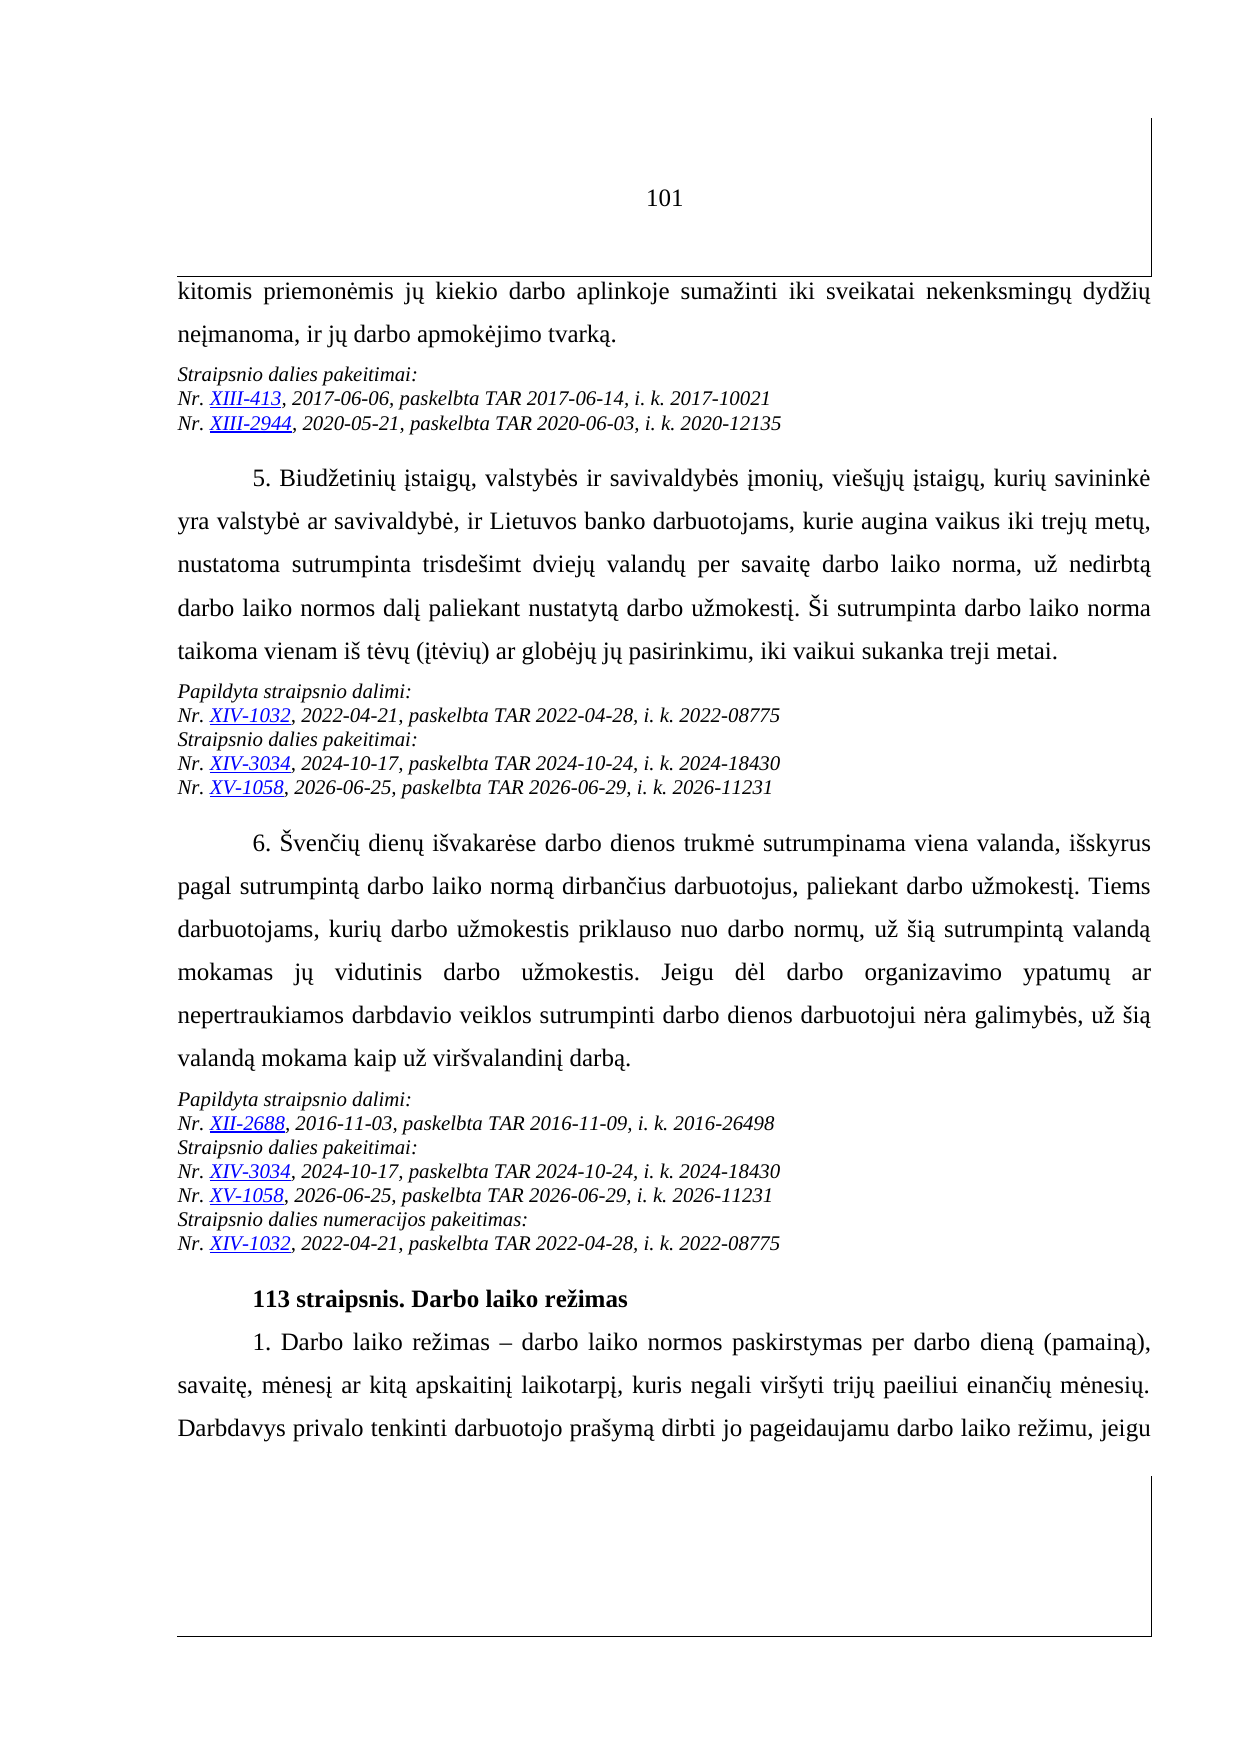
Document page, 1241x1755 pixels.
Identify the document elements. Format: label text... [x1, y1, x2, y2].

text Straipsnio dalies pakeitimai: [177, 727, 1152, 751]
text Straipsnio dalies pakeitimai: [177, 1135, 1152, 1159]
text 6. Švenčių dienų išvakarėse darbo dienos trukmė sutrumpinama viena valanda, išskyrus pagal sutrumpintą darbo laiko normą dirbančius darbuotojus, paliekant darbo užmokestį. Tiems darbuotojams, kurių darbo užmokestis priklauso nuo darbo normų, už šią sutrumpintą valandą mokamas jų vidutinis darbo užmokestis. Jeigu dėl darbo organizavimo ypatumų ar nepertraukiamos darbdavio veiklos sutrumpinti darbo dienos darbuotojui nėra galimybės, už šią valandą mokama kaip už viršvalandinį darbą. [177, 828, 1152, 1072]
text Nr. XII-2688, 2016-11-03, paskelbta TAR 2016-11-09, i. k. 2016-26498 [177, 1111, 1152, 1135]
text Nr. XIV-1032, 2022-04-21, paskelbta TAR 2022-04-28, i. k. 2022-08775 [177, 1231, 1152, 1255]
text 1. Darbo laiko režimas – darbo laiko normos paskirstymas per darbo dieną (pamainą), savaitę, mėnesį ar kitą apskaitinį laikotarpį, kuris negali viršyti trijų paeiliui einančių mėnesių. Darbdavys privalo tenkinti darbuotojo prašymą dirbti jo pageidaujamu darbo laiko režimu, jeigu [177, 1327, 1152, 1442]
text Nr. XIV-3034, 2024-10-17, paskelbta TAR 2024-10-24, i. k. 2024-18430 [177, 1159, 1152, 1183]
text kitomis priemonėmis jų kiekio darbo aplinkoje sumažinti iki sveikatai nekenksmingų dydžių neįmanoma, ir jų darbo apmokėjimo tvarką. [177, 276, 1152, 348]
text Nr. XIII-2944, 2020-05-21, paskelbta TAR 2020-06-03, i. k. 2020-12135 [177, 410, 1152, 434]
subtitle 113 straipsnis. Darbo laiko režimas [177, 1284, 1152, 1313]
text Papildyta straipsnio dalimi: [177, 679, 1152, 703]
text Nr. XV-1058, 2026-06-25, paskelbta TAR 2026-06-29, i. k. 2026-11231 [177, 775, 1152, 799]
text Nr. XV-1058, 2026-06-25, paskelbta TAR 2026-06-29, i. k. 2026-11231 [177, 1183, 1152, 1207]
text Papildyta straipsnio dalimi: [177, 1087, 1152, 1111]
text 5. Biudžetinių įstaigų, valstybės ir savivaldybės įmonių, viešųjų įstaigų, kurių savininkė yra valstybė ar savivaldybė, ir Lietuvos banko darbuotojams, kurie augina vaikus iki trejų metų, nustatoma sutrumpinta trisdešimt dviejų valandų per savaitę darbo laiko norma, už nedirbtą darbo laiko normos dalį paliekant nustatytą darbo užmokestį. Ši sutrumpinta darbo laiko norma taikoma vienam iš tėvų (įtėvių) ar globėjų jų pasirinkimu, iki vaikui sukanka treji metai. [177, 463, 1152, 664]
text Straipsnio dalies numeracijos pakeitimas: [177, 1207, 1152, 1231]
text Nr. XIV-1032, 2022-04-21, paskelbta TAR 2022-04-28, i. k. 2022-08775 [177, 703, 1152, 727]
text Nr. XIV-3034, 2024-10-17, paskelbta TAR 2024-10-24, i. k. 2024-18430 [177, 751, 1152, 775]
text Straipsnio dalies pakeitimai: [177, 362, 1152, 386]
text Nr. XIII-413, 2017-06-06, paskelbta TAR 2017-06-14, i. k. 2017-10021 [177, 386, 1152, 410]
